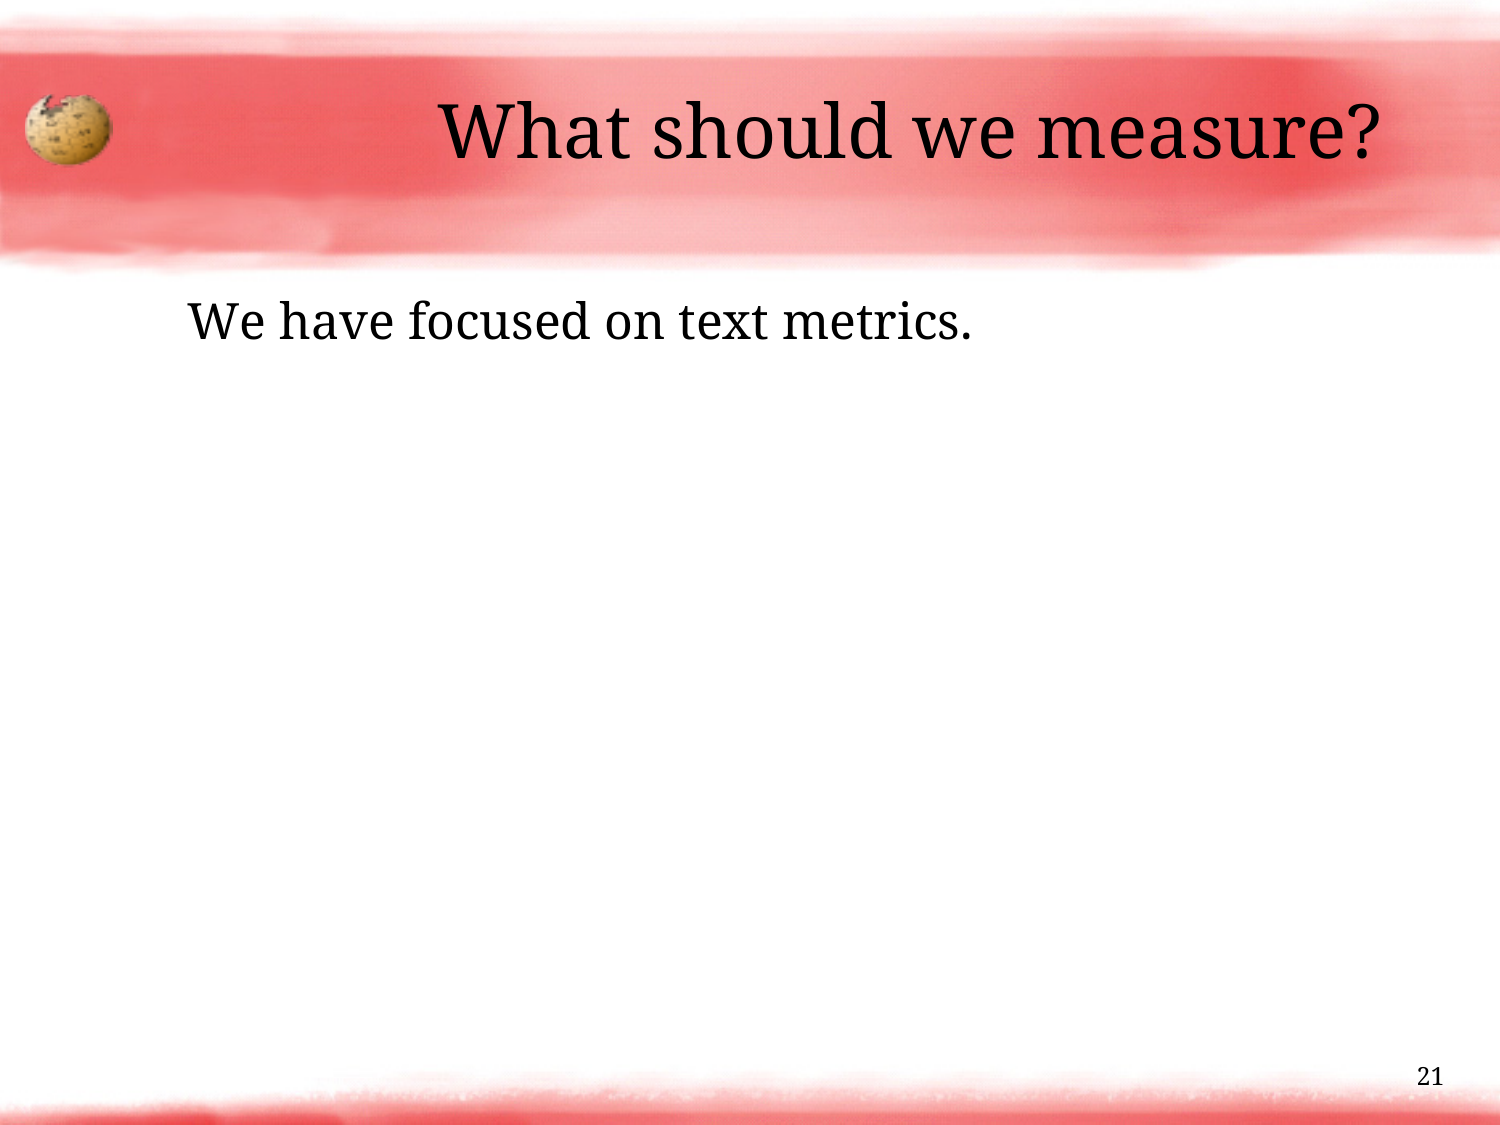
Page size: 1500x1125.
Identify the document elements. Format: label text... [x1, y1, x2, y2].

title What should we measure? [112, 37, 1384, 222]
list We have focused on text metrics. [112, 287, 1388, 1047]
picture [0, 0, 1500, 1125]
